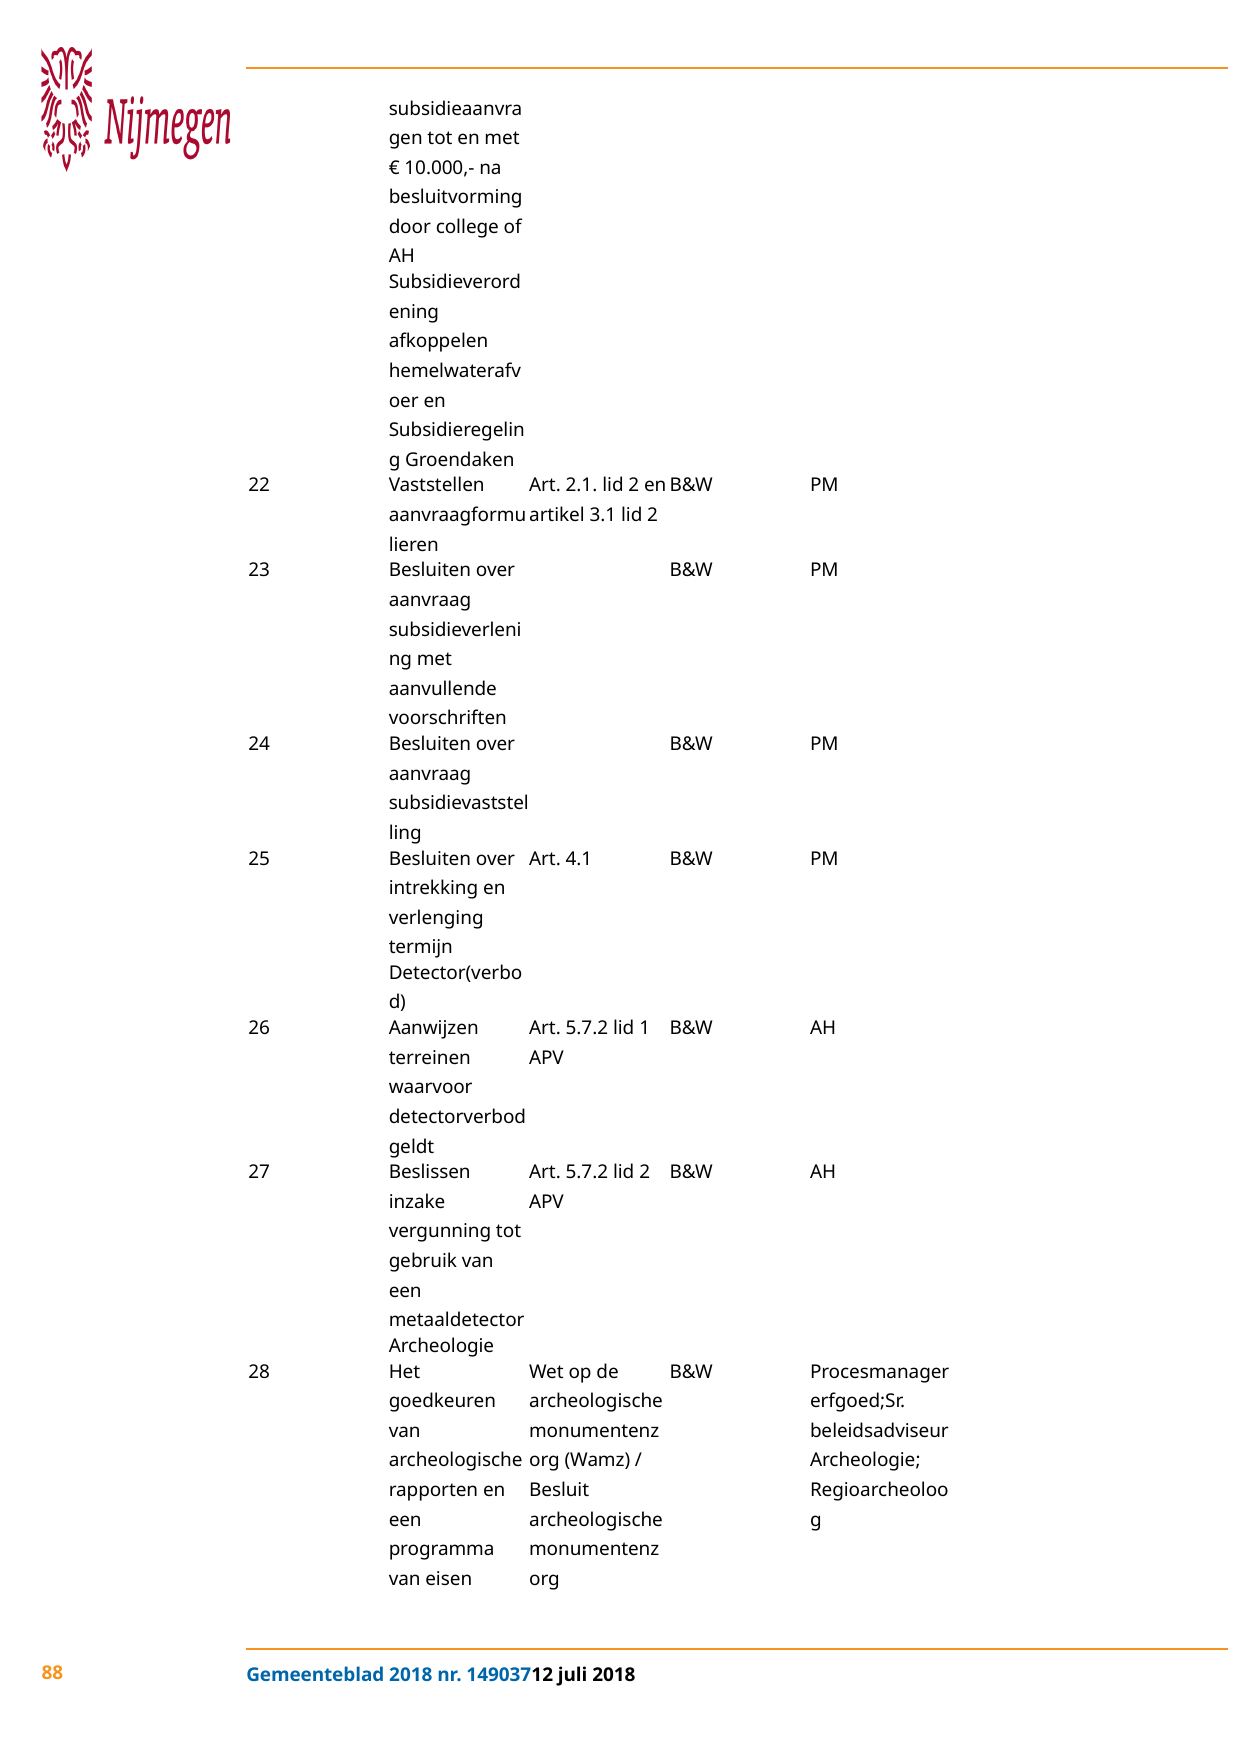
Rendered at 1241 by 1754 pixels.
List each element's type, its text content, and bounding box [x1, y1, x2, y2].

table_cell B&W [669, 1015, 810, 1158]
table_cell [950, 472, 1152, 557]
table_cell 26 [248, 1015, 388, 1158]
table_cell B&W [669, 472, 810, 557]
table_cell [529, 959, 669, 1014]
table_cell [669, 1332, 810, 1358]
table_cell [950, 730, 1152, 845]
table_cell 24 [248, 730, 388, 845]
table_cell [248, 1332, 388, 1358]
table_cell Beslissen inzake vergunning tot gebruik van een metaaldetector [389, 1159, 529, 1332]
table_cell [248, 95, 388, 268]
table_cell [810, 269, 950, 472]
table_cell [248, 959, 388, 1014]
table_cell [810, 95, 950, 268]
table_cell Aanwijzen terreinen waarvoor detectorverbod geldt [389, 1015, 529, 1158]
table_cell Besluiten over intrekking en verlenging termijn [389, 845, 529, 959]
table_cell [248, 269, 388, 472]
table_cell [669, 959, 810, 1014]
table_cell B&W [669, 730, 810, 845]
table_cell [950, 557, 1152, 730]
table_cell B&W [669, 557, 810, 730]
table_cell [950, 1332, 1152, 1358]
table_cell [950, 95, 1152, 268]
table_cell [950, 269, 1152, 472]
table_cell 28 [248, 1358, 388, 1591]
table_cell AH [810, 1159, 950, 1332]
table_cell [669, 269, 810, 472]
table_cell [529, 557, 669, 730]
table_cell Vaststellen aanvraagformulieren [389, 472, 529, 557]
table_cell subsidieaanvragen tot en met € 10.000,- na besluitvorming door college of AH [389, 95, 529, 268]
table_cell PM [810, 845, 950, 959]
table_cell [950, 1159, 1152, 1332]
table_cell B&W [669, 1358, 810, 1591]
table_cell B&W [669, 1159, 810, 1332]
table_cell [810, 959, 950, 1014]
table_cell [529, 1332, 669, 1358]
table_cell 27 [248, 1159, 388, 1332]
table_cell 23 [248, 557, 388, 730]
table_cell Art. 4.1 [529, 845, 669, 959]
table_cell [950, 1015, 1152, 1158]
table_cell PM [810, 557, 950, 730]
table_cell B&W [669, 845, 810, 959]
table_cell 22 [248, 472, 388, 557]
table_cell [529, 95, 669, 268]
table_cell Besluiten over aanvraag subsidievaststelling [389, 730, 529, 845]
table_cell Archeologie [389, 1332, 529, 1358]
table_cell [950, 845, 1152, 959]
table_cell 25 [248, 845, 388, 959]
table_cell AH [810, 1015, 950, 1158]
table_cell Besluiten over aanvraag subsidieverlening met aanvullende voorschriften [389, 557, 529, 730]
table_cell PM [810, 472, 950, 557]
table_cell [529, 269, 669, 472]
table_cell Het goedkeuren van archeologische rapporten en een programma van eisen [389, 1358, 529, 1591]
table_cell Subsidieverordening afkoppelen hemelwaterafvoer en Subsidieregeling Groendaken [389, 269, 529, 472]
table_cell Art. 5.7.2 lid 2 APV [529, 1159, 669, 1332]
table_cell Wet op de archeologische monumentenzorg (Wamz) / Besluit archeologische monumentenzorg [529, 1358, 669, 1591]
table_cell Detector(verbod) [389, 959, 529, 1014]
table_cell Procesmanager erfgoed;Sr. beleidsadviseur Archeologie; Regioarcheoloog [810, 1358, 950, 1591]
table_cell Art. 2.1. lid 2 en artikel 3.1 lid 2 [529, 472, 669, 557]
table_cell [810, 1332, 950, 1358]
picture [41, 47, 231, 172]
table_cell [669, 95, 810, 268]
table_cell [950, 1358, 1152, 1591]
table_cell PM [810, 730, 950, 845]
table_cell [529, 730, 669, 845]
table_cell [950, 959, 1152, 1014]
table_cell Art. 5.7.2 lid 1 APV [529, 1015, 669, 1158]
